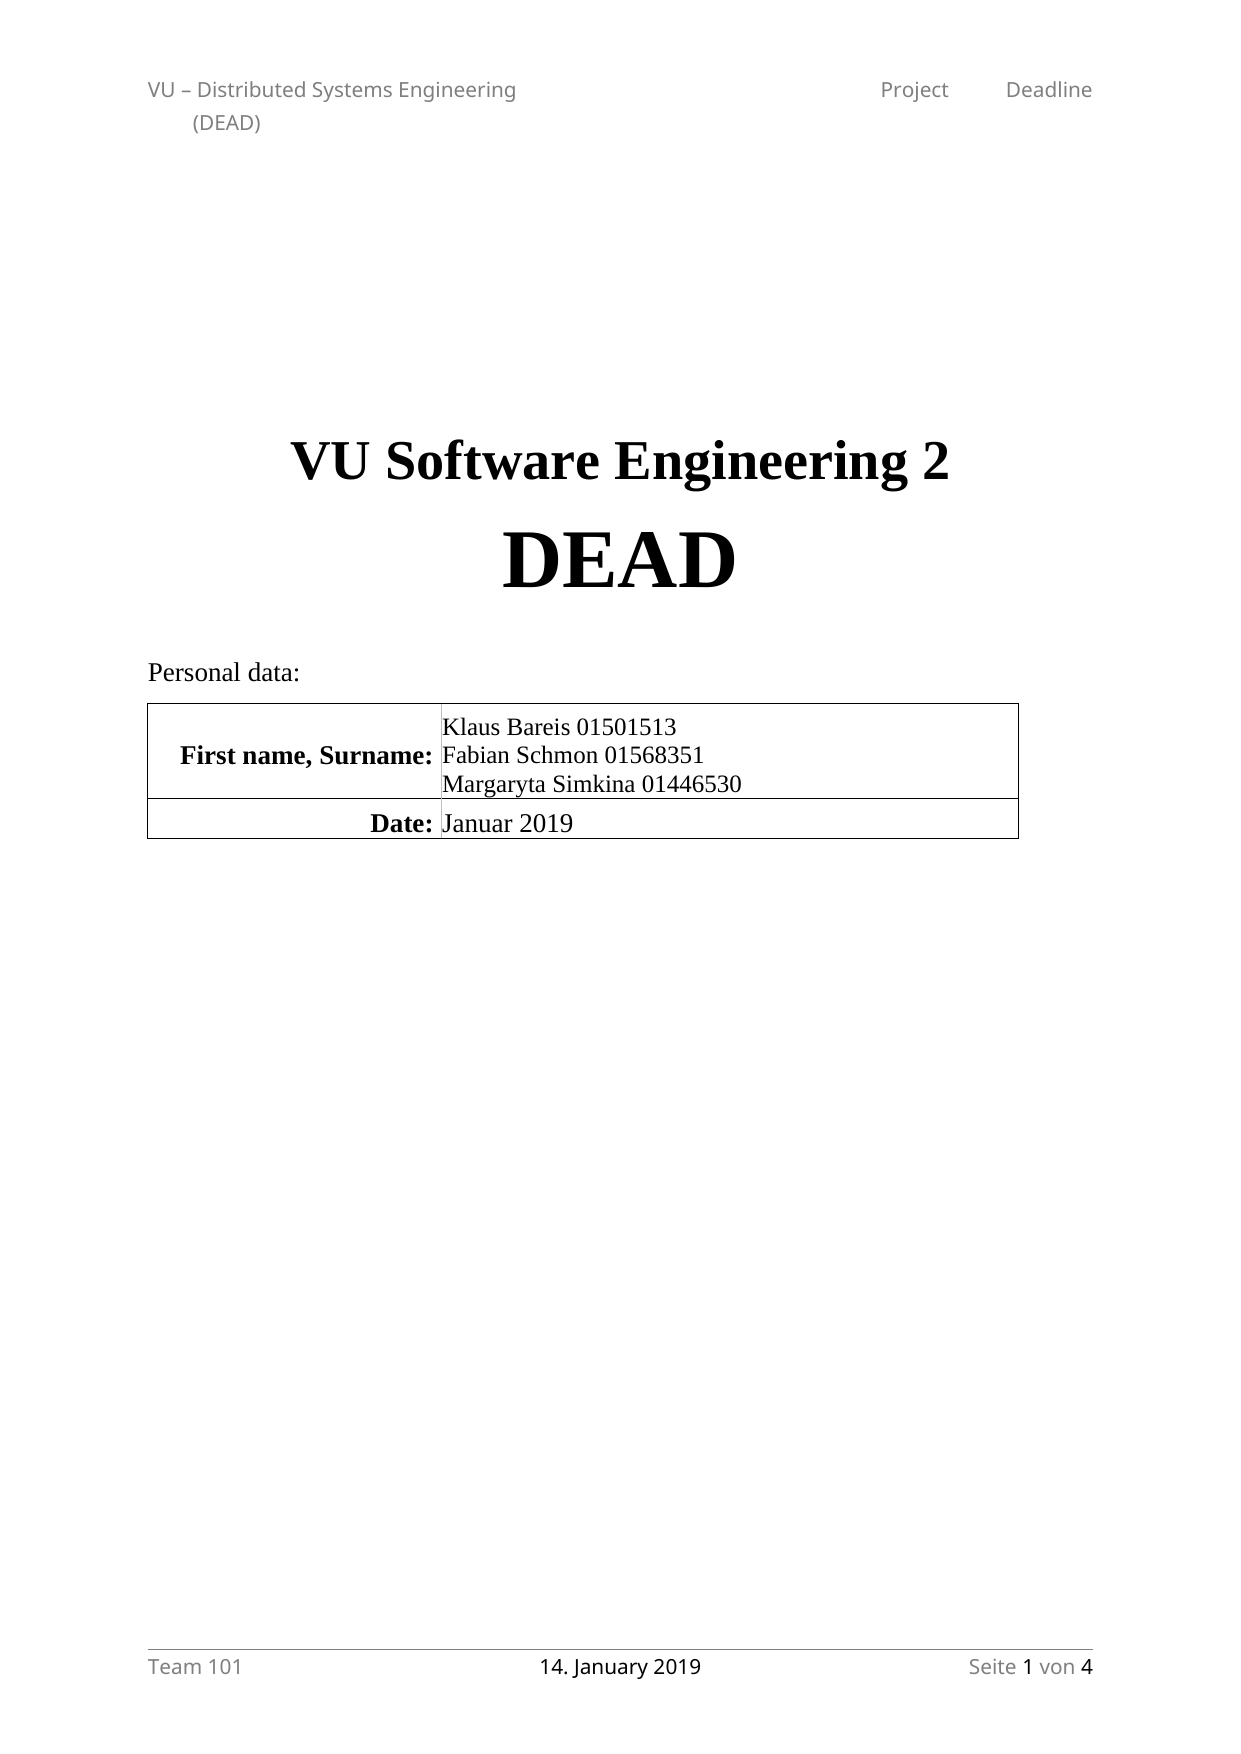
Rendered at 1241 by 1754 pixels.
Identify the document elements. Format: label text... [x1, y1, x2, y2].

table_header Klaus Bareis 01501513 Fabian Schmon 01568351 Margaryta Simkina 01446530 [442, 704, 1018, 798]
text DEAD [148, 510, 1093, 606]
text Personal data: [148, 656, 1093, 687]
table_cell Date: [148, 799, 441, 838]
text VU Software Engineering 2 [148, 427, 1093, 491]
table_header First name, Surname: [148, 704, 441, 798]
table_cell Januar 2019 [442, 799, 1018, 838]
